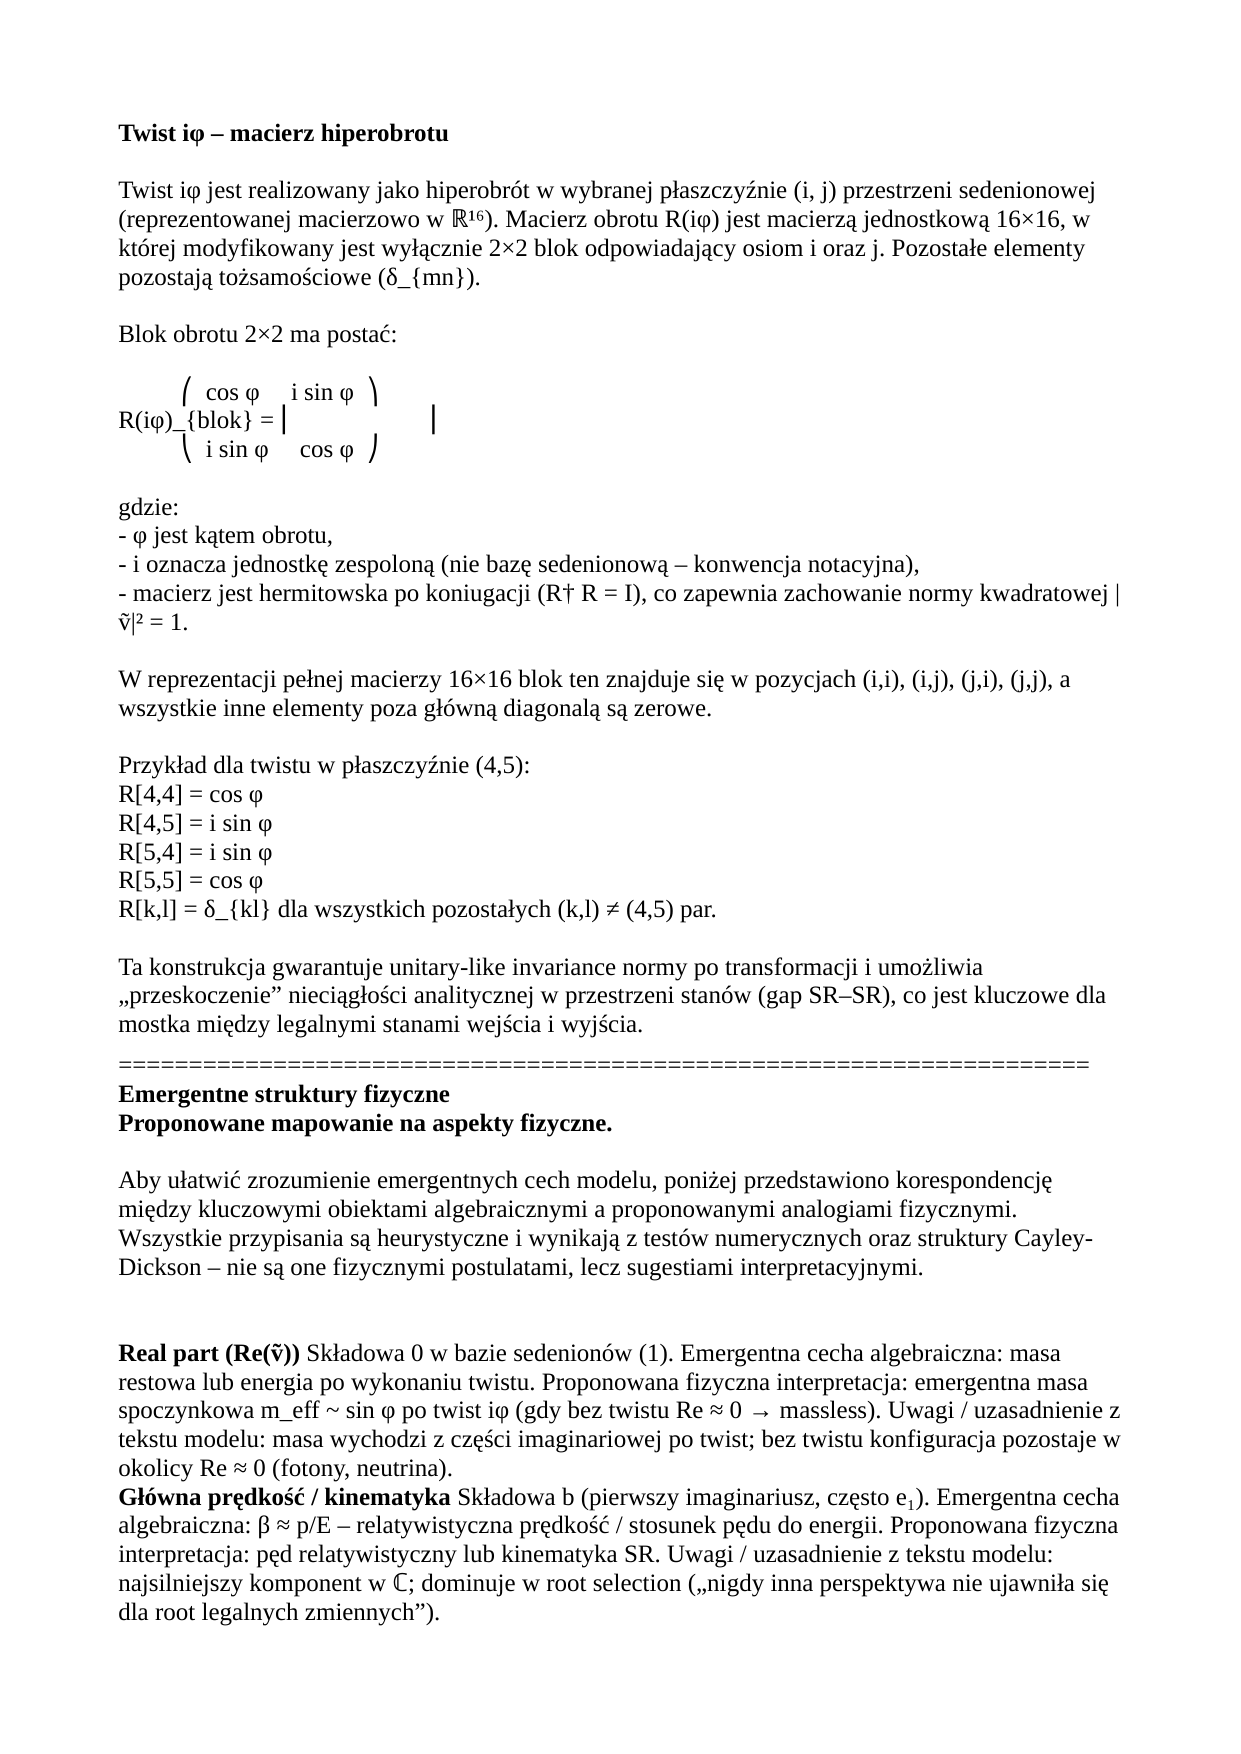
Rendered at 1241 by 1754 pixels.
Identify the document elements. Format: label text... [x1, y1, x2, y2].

text ===================================================================== [118, 1051, 1122, 1079]
text Twist iφ – macierz hiperobrotu Twist iφ jest realizowany jako hiperobrót w wybranej płaszczyźnie (i, j) przestrzeni sedenionowej (reprezentowanej macierzowo w ℝ¹⁶). Macierz obrotu R(iφ) jest macierzą jednostkową 16×16, w której modyfikowany jest wyłącznie 2×2 blok odpowiadający osiom i oraz j. Pozostałe elementy pozostają tożsamościowe (δ_{mn}). Blok obrotu 2×2 ma postać: ⎛ cos φ i sin φ ⎞ R(iφ)_{blok} = ⎜ ⎟ ⎝ i sin φ cos φ ⎠ gdzie: - φ jest kątem obrotu, - i oznacza jednostkę zespoloną (nie bazę sedenionową – konwencja notacyjna), - macierz jest hermitowska po koniugacji (R† R = I), co zapewnia zachowanie normy kwadratowej |ṽ|² = 1. W reprezentacji pełnej macierzy 16×16 blok ten znajduje się w pozycjach (i,i), (i,j), (j,i), (j,j), a wszystkie inne elementy poza główną diagonalą są zerowe. Przykład dla twistu w płaszczyźnie (4,5): R[4,4] = cos φ R[4,5] = i sin φ R[5,4] = i sin φ R[5,5] = cos φ R[k,l] = δ_{kl} dla wszystkich pozostałych (k,l) ≠ (4,5) par. Ta konstrukcja gwarantuje unitary-like invariance normy po transformacji i umożliwia „przeskoczenie” nieciągłości analitycznej w przestrzeni stanów (gap SR–SR), co jest kluczowe dla mostka między legalnymi stanami wejścia i wyjścia. [118, 118, 1122, 1038]
text Emergentne struktury fizyczne [118, 1079, 1122, 1108]
text Real part (Re(ṽ)) Składowa 0 w bazie sedenionów (1). Emergentna cecha algebraiczna: masa restowa lub energia po wykonaniu twistu. Proponowana fizyczna interpretacja: emergentna masa spoczynkowa m_eff ~ sin φ po twist iφ (gdy bez twistu Re ≈ 0 → massless). Uwagi / uzasadnienie z tekstu modelu: masa wychodzi z części imaginariowej po twist; bez twistu konfiguracja pozostaje w okolicy Re ≈ 0 (fotony, neutrina). [118, 1338, 1122, 1482]
text Proponowane mapowanie na aspekty fizyczne. [118, 1108, 1122, 1137]
text Aby ułatwić zrozumienie emergentnych cech modelu, poniżej przedstawiono korespondencję między kluczowymi obiektami algebraicznymi a proponowanymi analogiami fizycznymi. Wszystkie przypisania są heurystyczne i wynikają z testów numerycznych oraz struktury Cayley-Dickson – nie są one fizycznymi postulatami, lecz sugestiami interpretacyjnymi. [118, 1166, 1122, 1281]
text Główna prędkość / kinematyka Składowa b (pierwszy imaginariusz, często e₁). Emergentna cecha algebraiczna: β ≈ p/E – relatywistyczna prędkość / stosunek pędu do energii. Proponowana fizyczna interpretacja: pęd relatywistyczny lub kinematyka SR. Uwagi / uzasadnienie z tekstu modelu: najsilniejszy komponent w ℂ; dominuje w root selection („nigdy inna perspektywa nie ujawniła się dla root legalnych zmiennych”). [118, 1482, 1122, 1626]
